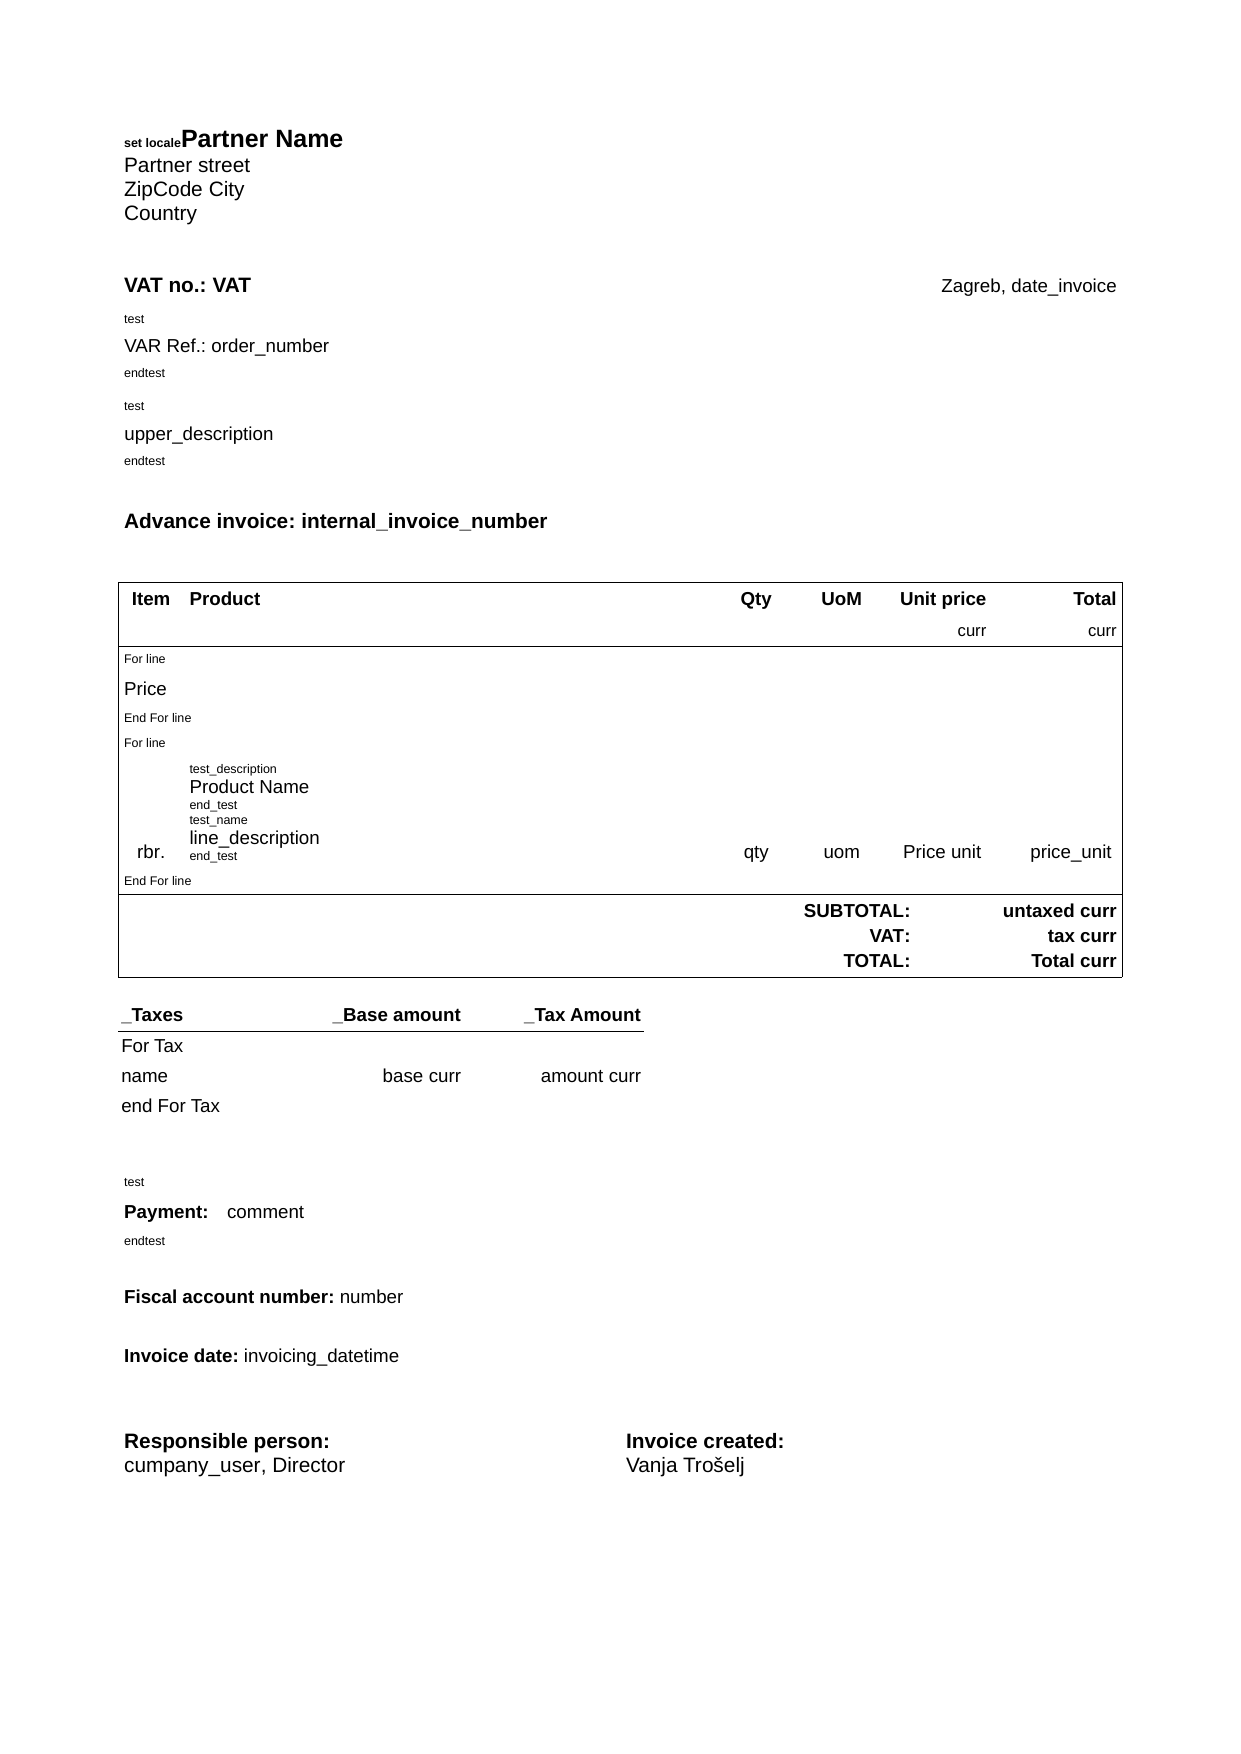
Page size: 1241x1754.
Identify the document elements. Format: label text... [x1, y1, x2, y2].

table_cell For line [119, 647, 1122, 672]
table_cell [718, 477, 1120, 503]
table_header _Taxes [118, 1001, 283, 1031]
table_header _Tax Amount [464, 1001, 643, 1031]
table_header SUBTOTAL: VAT: TOTAL: [119, 895, 916, 977]
table_header Product [184, 583, 709, 615]
table_cell base curr [284, 1062, 463, 1092]
table_cell Responsible person: cumpany_user, Director [118, 1423, 620, 1483]
table_cell upper_description [118, 423, 1120, 444]
table_cell [924, 1062, 1122, 1092]
table_cell End For line [119, 868, 1122, 894]
table_cell endtest [118, 1228, 1122, 1254]
table_header test [118, 302, 718, 335]
table_cell [709, 615, 803, 646]
table_cell endtest [118, 444, 718, 477]
table_cell [118, 1313, 1122, 1339]
table_cell [804, 615, 879, 646]
table_cell Price [119, 672, 1122, 704]
table_cell uom [804, 756, 879, 868]
table_header _Base amount [284, 1001, 463, 1031]
table_cell Fiscal account number: number [118, 1280, 1122, 1313]
table_header untaxed curr tax curr Total curr [916, 895, 1122, 977]
table_header [718, 302, 1120, 335]
table_header Total [992, 583, 1122, 615]
table_cell curr [880, 615, 992, 646]
table_cell [119, 615, 184, 646]
table_cell [644, 1092, 924, 1121]
table_header Unit price [880, 583, 992, 615]
table_cell [118, 477, 718, 503]
table_cell [718, 444, 1120, 477]
table_cell Payment: [118, 1195, 221, 1228]
table_header Item [119, 583, 184, 615]
table_header Qty [709, 583, 803, 615]
table_cell comment [221, 1195, 1122, 1228]
table_cell For Tax [118, 1032, 643, 1062]
table_cell test_description Product Name end_test test_name line_description end_test [184, 756, 709, 868]
table_cell name [118, 1062, 283, 1092]
table_header Zagreb, date_invoice [720, 118, 1122, 302]
table_cell amount curr [464, 1062, 643, 1092]
table_cell [924, 1031, 1122, 1062]
table_cell [718, 503, 1120, 538]
table_header [644, 1001, 924, 1031]
table_cell endtest [118, 357, 718, 390]
table_header [924, 1001, 1122, 1031]
table_cell Invoice date: invoicing_datetime [118, 1339, 1122, 1386]
table_header test [118, 1169, 1122, 1195]
table_cell For line [119, 730, 1122, 756]
table_cell [644, 1062, 924, 1092]
table_cell [644, 1031, 924, 1062]
table_cell [924, 1092, 1122, 1121]
table_cell end For Tax [118, 1092, 643, 1121]
table_cell price_unit [992, 756, 1122, 868]
table_cell test [118, 390, 718, 423]
table_header set localePartner Name Partner street ZipCode City Country VAT no.: VAT [118, 118, 720, 302]
table_cell [184, 615, 709, 646]
table_cell curr [992, 615, 1122, 646]
table_cell qty [709, 756, 803, 868]
table_cell [718, 390, 1120, 423]
table_cell VAR Ref.: order_number [118, 335, 1120, 357]
table_cell [118, 1386, 1122, 1423]
table_cell End For line [119, 705, 1122, 730]
table_header [118, 1254, 1122, 1280]
table_cell [718, 357, 1120, 390]
table_cell rbr. [119, 756, 184, 868]
table_header UoM [804, 583, 879, 615]
table_cell Price unit [880, 756, 992, 868]
table_cell Advance invoice: internal_invoice_number [118, 503, 718, 538]
table_cell Invoice created: Vanja Trošelj [620, 1423, 1122, 1483]
